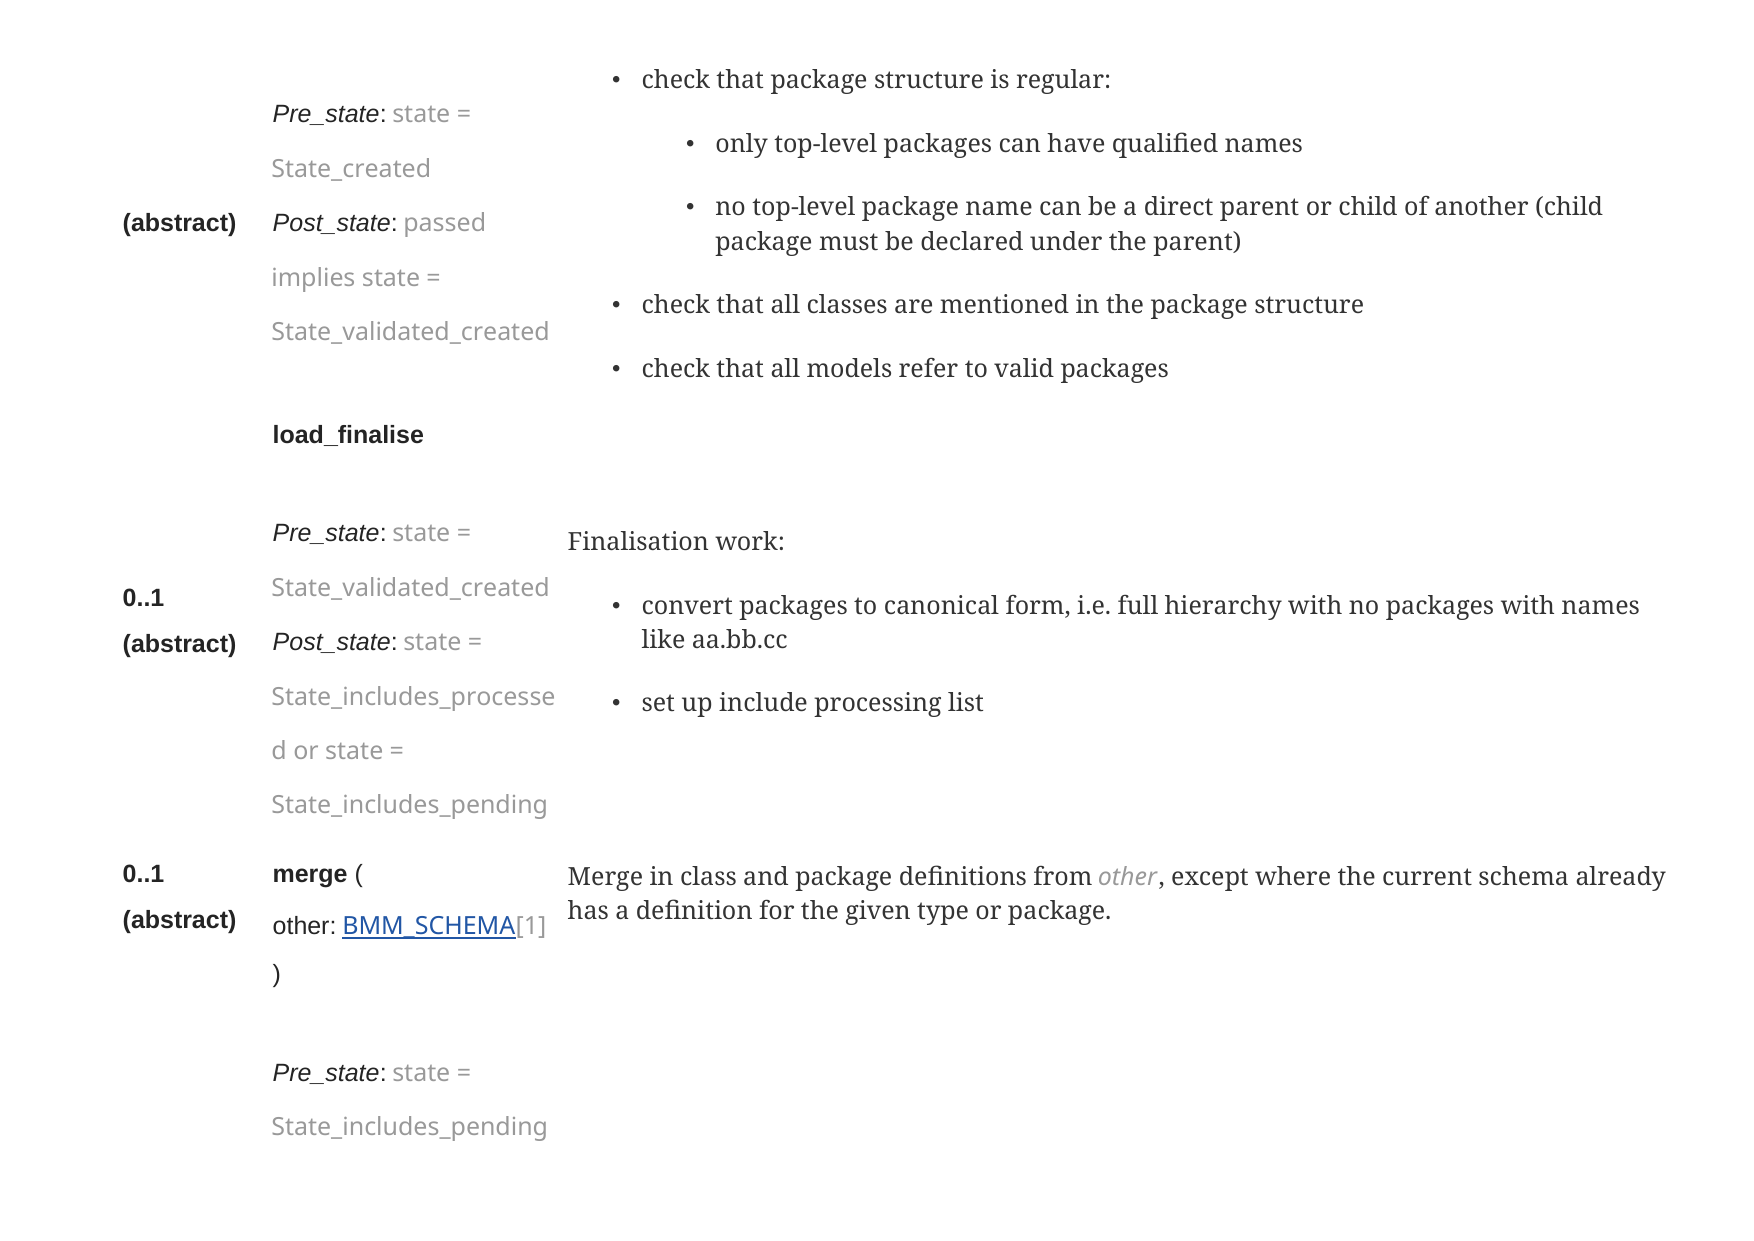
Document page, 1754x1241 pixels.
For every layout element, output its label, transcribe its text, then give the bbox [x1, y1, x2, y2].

table_cell Merge in class and package definitions from other, except where the current schema already has a definition for the given type or package. [563, 856, 1675, 1146]
table_cell Do some basic validation post initial creation check that package structure is regular: only top-level packages can have qualified names no top-level package name can be a direct parent or child of another (child package must be declared under the parent) check that all classes are mentioned in the package structure check that all models refer to valid packages [563, 59, 1675, 417]
table_cell merge ( other: BMM_SCHEMA[1] ) Pre_state: state = State_includes_pending Pre_other_valid: includes_to_process.has (included_schema.schema_id) [268, 856, 563, 1146]
table_cell load_finalise Pre_state: state = State_validated_created Post_state: state = State_includes_processed or state = State_includes_pending [268, 417, 563, 856]
table_cell validate_created Pre_state: state = State_created Post_state: passed implies state = State_validated_created [268, 59, 563, 417]
table_cell Finalisation work: convert packages to canonical form, i.e. full hierarchy with no packages with names like aa.bb.cc set up include processing list [563, 417, 1675, 856]
table_cell 0..1 (abstract) [118, 417, 268, 856]
table_cell 0..1 (abstract) [118, 856, 268, 1146]
table_cell 0..1 (abstract) [118, 59, 268, 417]
